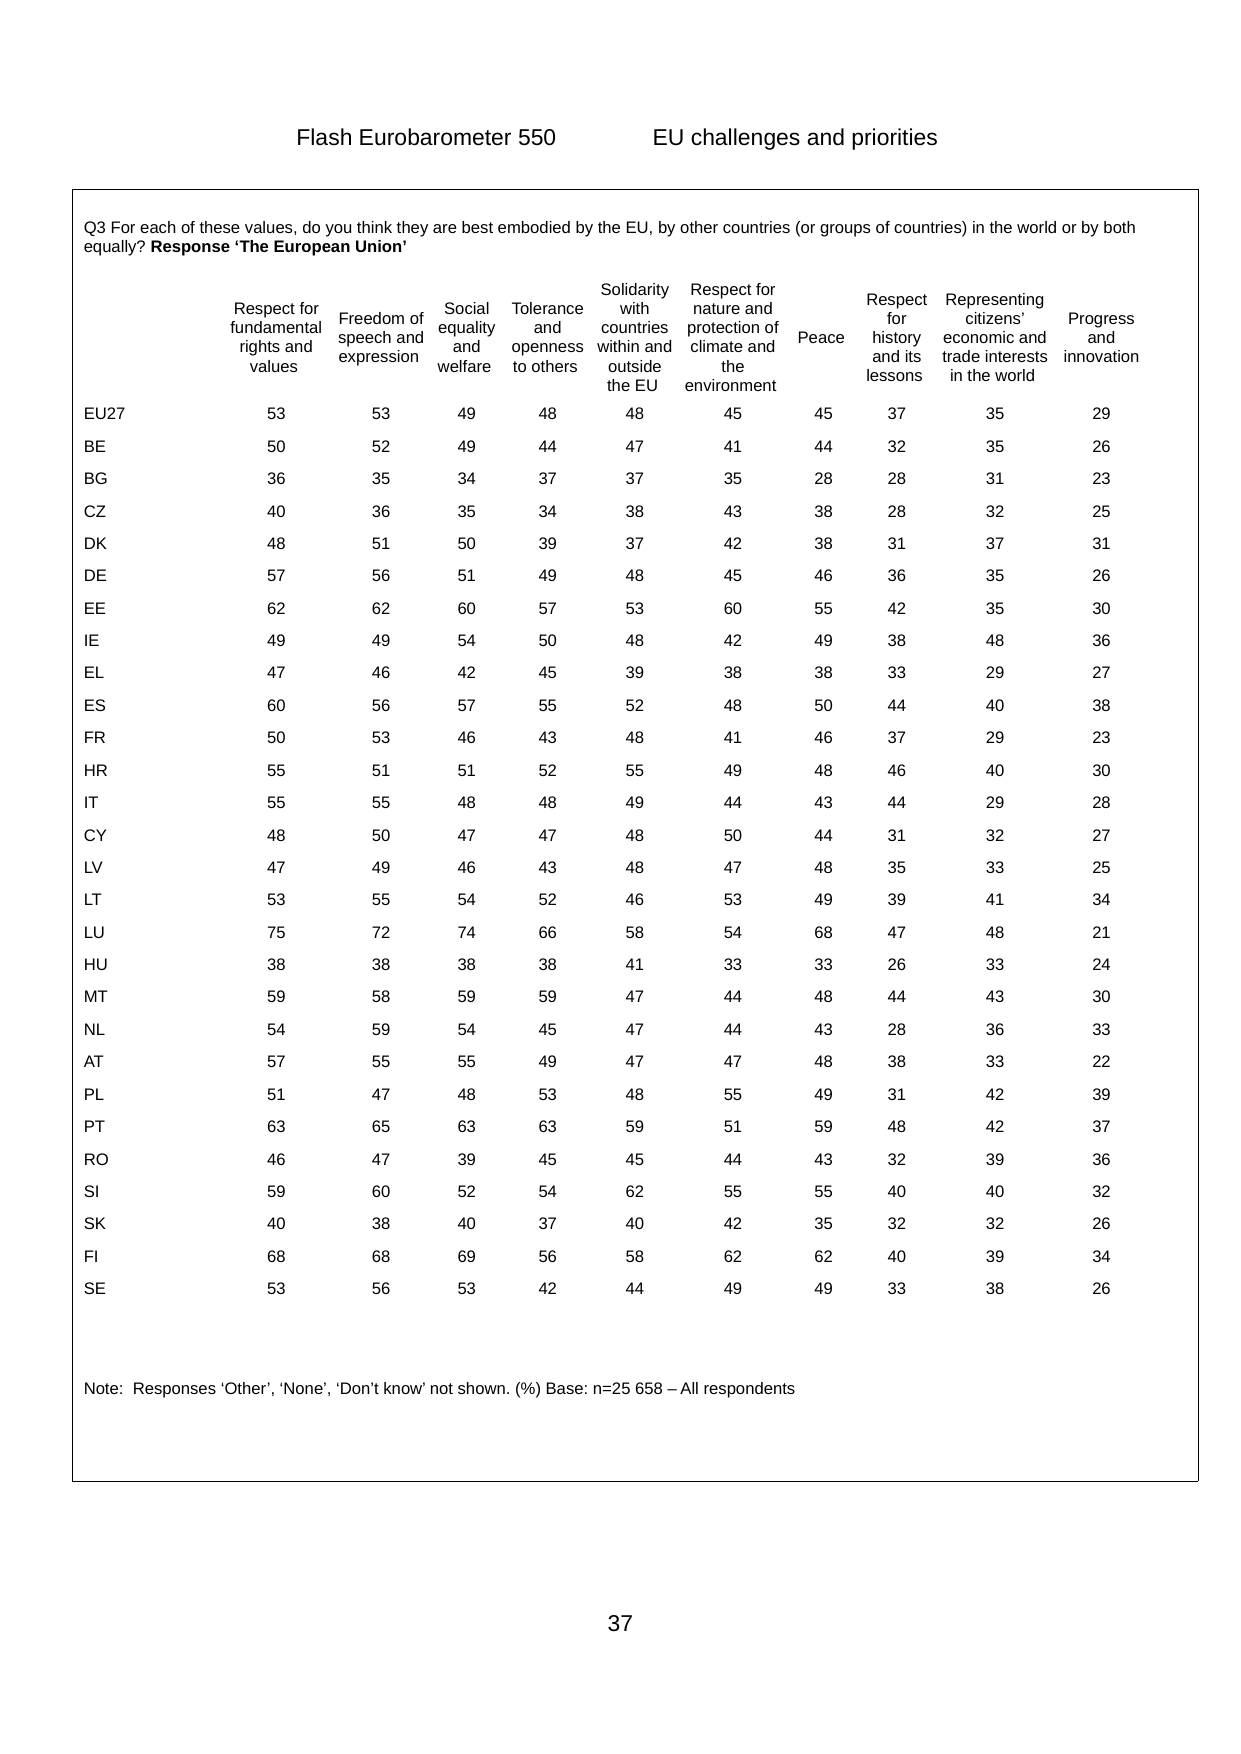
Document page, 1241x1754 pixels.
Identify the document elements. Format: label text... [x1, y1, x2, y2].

table_cell 39 [858, 884, 935, 916]
table_cell 46 [788, 722, 858, 754]
table_cell 42 [935, 1110, 1054, 1143]
table_cell 46 [220, 1143, 332, 1175]
table_cell 47 [430, 819, 503, 851]
table_cell 36 [1055, 1143, 1148, 1175]
table_cell 55 [503, 689, 592, 722]
table_cell Respect for fundamental rights and values [220, 277, 332, 398]
table_cell 50 [220, 430, 332, 462]
table_cell 42 [503, 1272, 592, 1305]
table_cell [151, 981, 220, 1013]
table_cell 48 [592, 722, 677, 754]
table_cell 57 [430, 689, 503, 722]
table_cell [788, 1305, 858, 1337]
table_cell 51 [332, 754, 430, 786]
table_cell 48 [592, 819, 677, 851]
table_cell 48 [788, 1046, 858, 1078]
table_cell 48 [788, 981, 858, 1013]
table_cell FR [81, 722, 151, 754]
table_cell 44 [677, 1143, 788, 1175]
table_cell 44 [858, 689, 935, 722]
table_cell 62 [592, 1175, 677, 1207]
table_cell [151, 624, 220, 657]
table_cell [151, 430, 220, 462]
table_cell BG [81, 463, 151, 495]
table_cell 42 [858, 592, 935, 624]
table_cell 40 [935, 754, 1054, 786]
table_cell 39 [592, 657, 677, 689]
table_cell 34 [1055, 884, 1148, 916]
table_cell [151, 786, 220, 819]
table_cell [151, 1013, 220, 1046]
table_cell 50 [332, 819, 430, 851]
table_cell 29 [935, 722, 1054, 754]
table_cell 26 [1055, 1208, 1148, 1240]
table_cell Representing citizens’ economic and trade interests in the world [935, 277, 1054, 398]
table_cell 60 [332, 1175, 430, 1207]
table_cell 23 [1055, 463, 1148, 495]
table_cell 66 [503, 916, 592, 948]
table_cell 37 [858, 722, 935, 754]
table_cell 48 [788, 851, 858, 883]
table_cell 59 [332, 1013, 430, 1046]
table_cell Social equality and welfare [430, 277, 503, 398]
table_cell 33 [788, 948, 858, 981]
table_cell 38 [430, 948, 503, 981]
table_cell 39 [430, 1143, 503, 1175]
table_cell 44 [788, 430, 858, 462]
table_cell 74 [430, 916, 503, 948]
table_cell [1055, 1305, 1148, 1337]
table_cell 43 [788, 1013, 858, 1046]
table_cell [151, 916, 220, 948]
table_cell 55 [220, 786, 332, 819]
table_cell 56 [332, 560, 430, 592]
table_cell 51 [220, 1078, 332, 1110]
table_cell 49 [788, 1078, 858, 1110]
table_cell SK [81, 1208, 151, 1240]
table_cell [81, 1305, 151, 1337]
table_cell Tolerance and openness to others [503, 277, 592, 398]
table_cell 32 [935, 819, 1054, 851]
table_cell [151, 754, 220, 786]
table_cell 26 [1055, 560, 1148, 592]
table_cell NL [81, 1013, 151, 1046]
table_cell [151, 592, 220, 624]
table_cell 36 [220, 463, 332, 495]
table_cell 27 [1055, 819, 1148, 851]
table_cell EE [81, 592, 151, 624]
table_cell 47 [592, 1013, 677, 1046]
table_cell Freedom of speech and expression [332, 277, 430, 398]
table_cell [430, 1305, 503, 1337]
table_cell 38 [503, 948, 592, 981]
table_cell 68 [332, 1240, 430, 1272]
table_cell 46 [430, 851, 503, 883]
table_cell 51 [430, 754, 503, 786]
table_cell [332, 1305, 430, 1337]
table_cell 47 [332, 1078, 430, 1110]
table_cell 44 [592, 1272, 677, 1305]
table_cell 44 [677, 1013, 788, 1046]
table_cell 31 [858, 819, 935, 851]
table_cell 54 [430, 1013, 503, 1046]
table_cell [151, 1305, 220, 1337]
table_cell 43 [503, 851, 592, 883]
table_cell 33 [677, 948, 788, 981]
table_cell 60 [430, 592, 503, 624]
table_cell 49 [220, 624, 332, 657]
table_cell 52 [592, 689, 677, 722]
table_cell 59 [220, 1175, 332, 1207]
table_cell 47 [677, 1046, 788, 1078]
table_cell [935, 1305, 1054, 1337]
table_cell 53 [220, 1272, 332, 1305]
table_cell 35 [788, 1208, 858, 1240]
table_cell 37 [935, 527, 1054, 559]
table_cell 36 [1055, 624, 1148, 657]
table_cell 49 [592, 786, 677, 819]
table_cell 49 [677, 1272, 788, 1305]
table_cell 36 [858, 560, 935, 592]
table_cell 55 [788, 592, 858, 624]
table_cell 48 [592, 624, 677, 657]
table_cell [151, 851, 220, 883]
table_cell LU [81, 916, 151, 948]
table_cell 30 [1055, 592, 1148, 624]
table_cell 26 [858, 948, 935, 981]
table_cell 53 [332, 722, 430, 754]
table_cell LT [81, 884, 151, 916]
table_cell 54 [503, 1175, 592, 1207]
table_cell [151, 1272, 220, 1305]
table_cell 59 [220, 981, 332, 1013]
table_cell 38 [935, 1272, 1054, 1305]
table_cell 65 [332, 1110, 430, 1143]
table_cell 31 [1055, 527, 1148, 559]
table_cell EL [81, 657, 151, 689]
table_cell [151, 398, 220, 430]
table_cell 31 [935, 463, 1054, 495]
table_cell 48 [220, 819, 332, 851]
table_cell 26 [1055, 1272, 1148, 1305]
table_cell 32 [1055, 1175, 1148, 1207]
table_cell 33 [858, 657, 935, 689]
table_cell 24 [1055, 948, 1148, 981]
table_cell 51 [677, 1110, 788, 1143]
table_cell 35 [935, 560, 1054, 592]
table_cell [151, 1175, 220, 1207]
table_cell 63 [220, 1110, 332, 1143]
table_cell 40 [592, 1208, 677, 1240]
table_cell 41 [677, 722, 788, 754]
table_cell 48 [935, 916, 1054, 948]
table_cell 44 [677, 786, 788, 819]
table_cell 55 [220, 754, 332, 786]
table_cell [592, 1305, 677, 1337]
table_cell 53 [220, 398, 332, 430]
table_cell 47 [332, 1143, 430, 1175]
table_cell 48 [858, 1110, 935, 1143]
table_cell 50 [220, 722, 332, 754]
table_cell 32 [858, 1143, 935, 1175]
table_cell [151, 948, 220, 981]
table_cell 40 [935, 689, 1054, 722]
table_cell [151, 463, 220, 495]
table_cell 31 [858, 1078, 935, 1110]
table_cell 35 [935, 398, 1054, 430]
table_cell 56 [503, 1240, 592, 1272]
table_cell 44 [858, 981, 935, 1013]
table_cell CZ [81, 495, 151, 527]
table_cell 50 [677, 819, 788, 851]
table_cell 56 [332, 689, 430, 722]
table_cell Note: Responses ‘Other’, ‘None’, ‘Don’t know’ not shown. (%) Base: n=25 658 – All respondents [81, 1337, 1148, 1440]
table_cell 28 [858, 1013, 935, 1046]
table_cell 53 [592, 592, 677, 624]
table_cell 49 [430, 430, 503, 462]
table_cell 53 [430, 1272, 503, 1305]
table_cell 26 [1055, 430, 1148, 462]
table_cell 55 [592, 754, 677, 786]
table_cell [151, 689, 220, 722]
table_cell 47 [592, 1046, 677, 1078]
table_cell Respect for nature and protection of climate and the environment [677, 277, 788, 398]
table_cell 43 [503, 722, 592, 754]
table_cell 63 [430, 1110, 503, 1143]
table_cell 49 [332, 851, 430, 883]
table_cell 68 [220, 1240, 332, 1272]
table_cell 55 [332, 786, 430, 819]
table_cell 35 [858, 851, 935, 883]
table_cell 54 [430, 884, 503, 916]
table_cell 50 [788, 689, 858, 722]
table_cell 47 [677, 851, 788, 883]
table_cell 28 [858, 495, 935, 527]
table_cell 47 [503, 819, 592, 851]
table_cell 69 [430, 1240, 503, 1272]
table_cell 33 [1055, 1013, 1148, 1046]
table_cell 40 [220, 1208, 332, 1240]
table_cell 39 [935, 1240, 1054, 1272]
table_cell 49 [332, 624, 430, 657]
table_cell 37 [592, 527, 677, 559]
table_cell 43 [788, 1143, 858, 1175]
table_cell [151, 277, 220, 398]
table_cell [503, 1305, 592, 1337]
table_cell 44 [503, 430, 592, 462]
table_cell 30 [1055, 754, 1148, 786]
table_cell 39 [1055, 1078, 1148, 1110]
table_cell 62 [677, 1240, 788, 1272]
table_cell 34 [1055, 1240, 1148, 1272]
table_cell 28 [858, 463, 935, 495]
table_cell 32 [858, 430, 935, 462]
table_cell 49 [788, 1272, 858, 1305]
table_cell SE [81, 1272, 151, 1305]
table_cell Solidarity with countries within and outside the EU [592, 277, 677, 398]
table_cell 39 [503, 527, 592, 559]
table_cell 48 [592, 1078, 677, 1110]
table_cell 38 [332, 1208, 430, 1240]
table_cell 58 [592, 1240, 677, 1272]
table_cell 57 [503, 592, 592, 624]
table_cell 41 [592, 948, 677, 981]
table_cell 49 [503, 560, 592, 592]
table_cell 45 [503, 1013, 592, 1046]
table_cell [858, 1305, 935, 1337]
table_cell 59 [430, 981, 503, 1013]
table_cell 32 [858, 1208, 935, 1240]
table_cell 63 [503, 1110, 592, 1143]
table_cell RO [81, 1143, 151, 1175]
table_cell 36 [332, 495, 430, 527]
table_cell 25 [1055, 851, 1148, 883]
table_cell 58 [332, 981, 430, 1013]
table_cell 45 [677, 398, 788, 430]
table_cell 38 [220, 948, 332, 981]
table_cell PL [81, 1078, 151, 1110]
table_cell 39 [935, 1143, 1054, 1175]
table_cell 59 [592, 1110, 677, 1143]
table_cell 48 [430, 786, 503, 819]
table_cell 57 [220, 1046, 332, 1078]
table_cell 33 [858, 1272, 935, 1305]
table_cell 54 [677, 916, 788, 948]
table_cell [151, 495, 220, 527]
table_cell 54 [430, 624, 503, 657]
table_cell 29 [935, 786, 1054, 819]
table_cell 48 [220, 527, 332, 559]
table_cell 40 [220, 495, 332, 527]
table_cell 37 [858, 398, 935, 430]
table_cell Respect for history and its lessons [858, 277, 935, 398]
table_cell 48 [503, 786, 592, 819]
table_cell 68 [788, 916, 858, 948]
table_cell 55 [677, 1078, 788, 1110]
table_cell 40 [430, 1208, 503, 1240]
table_cell 42 [677, 1208, 788, 1240]
table_cell 54 [220, 1013, 332, 1046]
table_cell 47 [220, 851, 332, 883]
table_cell 52 [430, 1175, 503, 1207]
table_cell 48 [430, 1078, 503, 1110]
table_cell 48 [935, 624, 1054, 657]
table_cell [151, 657, 220, 689]
table_cell 53 [503, 1078, 592, 1110]
table_cell 52 [503, 754, 592, 786]
table_cell 44 [788, 819, 858, 851]
table_cell 35 [935, 430, 1054, 462]
table_cell 53 [677, 884, 788, 916]
table_cell 40 [935, 1175, 1054, 1207]
table_cell 34 [503, 495, 592, 527]
table_cell 38 [332, 948, 430, 981]
table_cell 72 [332, 916, 430, 948]
table_cell Peace [788, 277, 858, 398]
table_cell 45 [503, 657, 592, 689]
table_cell [151, 1046, 220, 1078]
table_cell [677, 1305, 788, 1337]
table_cell 40 [858, 1240, 935, 1272]
table_cell AT [81, 1046, 151, 1078]
table_cell 41 [677, 430, 788, 462]
table_cell 42 [677, 624, 788, 657]
table_cell 25 [1055, 495, 1148, 527]
table_cell 62 [788, 1240, 858, 1272]
table_cell 38 [858, 1046, 935, 1078]
table_cell 31 [858, 527, 935, 559]
table_cell 37 [503, 463, 592, 495]
table_cell 46 [592, 884, 677, 916]
table_cell 62 [220, 592, 332, 624]
table_cell 50 [430, 527, 503, 559]
table_cell 32 [935, 1208, 1054, 1240]
table_cell 38 [858, 624, 935, 657]
table_header Q3 For each of these values, do you think they are best embodied by the EU, by other countries (or groups of countries) in the world or by both equally? Response ‘The European Union’ [81, 198, 1148, 277]
table_cell 46 [430, 722, 503, 754]
table_cell 55 [788, 1175, 858, 1207]
table_cell 30 [1055, 981, 1148, 1013]
table_cell 55 [430, 1046, 503, 1078]
table_cell 33 [935, 851, 1054, 883]
table_cell 29 [935, 657, 1054, 689]
table_cell 55 [332, 884, 430, 916]
table_cell SI [81, 1175, 151, 1207]
table_cell 21 [1055, 916, 1148, 948]
table_cell 55 [677, 1175, 788, 1207]
table_cell [151, 819, 220, 851]
table_cell 50 [503, 624, 592, 657]
table_cell IE [81, 624, 151, 657]
table_cell 38 [788, 495, 858, 527]
table_cell 44 [858, 786, 935, 819]
table_cell EU27 [81, 398, 151, 430]
table_cell 56 [332, 1272, 430, 1305]
table_cell 49 [677, 754, 788, 786]
table_cell 27 [1055, 657, 1148, 689]
table_cell 33 [935, 1046, 1054, 1078]
table_cell 28 [788, 463, 858, 495]
table_cell [151, 1078, 220, 1110]
table_cell 52 [503, 884, 592, 916]
table_cell 28 [1055, 786, 1148, 819]
table_cell 43 [677, 495, 788, 527]
table_cell DK [81, 527, 151, 559]
table_cell Progress and innovation [1055, 277, 1148, 398]
table_cell 57 [220, 560, 332, 592]
table_cell 37 [1055, 1110, 1148, 1143]
table_cell 60 [677, 592, 788, 624]
table_cell 60 [220, 689, 332, 722]
table_cell 58 [592, 916, 677, 948]
table_cell 59 [788, 1110, 858, 1143]
table_cell 48 [592, 560, 677, 592]
table_cell 45 [677, 560, 788, 592]
table_cell [151, 884, 220, 916]
table_cell [151, 1143, 220, 1175]
table_cell 49 [788, 624, 858, 657]
table_cell 36 [935, 1013, 1054, 1046]
table_cell 38 [1055, 689, 1148, 722]
table_cell HU [81, 948, 151, 981]
table_cell IT [81, 786, 151, 819]
table_cell BE [81, 430, 151, 462]
table_cell 48 [592, 851, 677, 883]
table_cell 75 [220, 916, 332, 948]
table_cell 46 [788, 560, 858, 592]
table_cell 53 [220, 884, 332, 916]
table_cell 34 [430, 463, 503, 495]
table_cell 38 [677, 657, 788, 689]
table_cell [151, 722, 220, 754]
table_cell 40 [858, 1175, 935, 1207]
table_cell [151, 1240, 220, 1272]
table_cell 49 [430, 398, 503, 430]
table_cell 35 [332, 463, 430, 495]
table_cell 46 [858, 754, 935, 786]
table_cell 42 [935, 1078, 1054, 1110]
table_cell 38 [788, 527, 858, 559]
table_cell [220, 1305, 332, 1337]
table_cell 42 [430, 657, 503, 689]
table_cell 38 [592, 495, 677, 527]
table_cell FI [81, 1240, 151, 1272]
table_cell [151, 1208, 220, 1240]
table_cell 48 [677, 689, 788, 722]
table_cell [81, 277, 151, 398]
table_cell 37 [592, 463, 677, 495]
table_cell 33 [935, 948, 1054, 981]
table_cell MT [81, 981, 151, 1013]
table_cell 41 [935, 884, 1054, 916]
table_cell LV [81, 851, 151, 883]
table_cell 52 [332, 430, 430, 462]
table_cell 35 [935, 592, 1054, 624]
table_cell [151, 527, 220, 559]
table_cell 23 [1055, 722, 1148, 754]
table_cell 44 [677, 981, 788, 1013]
table_cell 47 [592, 981, 677, 1013]
table_cell 49 [788, 884, 858, 916]
table_cell 62 [332, 592, 430, 624]
table_cell CY [81, 819, 151, 851]
table_cell 51 [332, 527, 430, 559]
table_cell 43 [788, 786, 858, 819]
table_cell 55 [332, 1046, 430, 1078]
table_cell [151, 560, 220, 592]
table_cell 48 [503, 398, 592, 430]
table_cell 38 [788, 657, 858, 689]
table_cell 45 [592, 1143, 677, 1175]
table_cell 42 [677, 527, 788, 559]
table_cell 32 [935, 495, 1054, 527]
table_cell 48 [788, 754, 858, 786]
table_cell 49 [503, 1046, 592, 1078]
table_cell 35 [430, 495, 503, 527]
table_cell 43 [935, 981, 1054, 1013]
table_cell PT [81, 1110, 151, 1143]
table_cell 47 [220, 657, 332, 689]
table_cell 45 [788, 398, 858, 430]
table_cell [151, 1110, 220, 1143]
table_cell HR [81, 754, 151, 786]
table_cell DE [81, 560, 151, 592]
table_cell 51 [430, 560, 503, 592]
table_cell 45 [503, 1143, 592, 1175]
table_cell 47 [592, 430, 677, 462]
table_cell 48 [592, 398, 677, 430]
table_cell 37 [503, 1208, 592, 1240]
table_cell ES [81, 689, 151, 722]
table_cell 29 [1055, 398, 1148, 430]
table_cell 47 [858, 916, 935, 948]
table_cell 59 [503, 981, 592, 1013]
table_cell 22 [1055, 1046, 1148, 1078]
table_cell 53 [332, 398, 430, 430]
table_cell 46 [332, 657, 430, 689]
table_cell 35 [677, 463, 788, 495]
